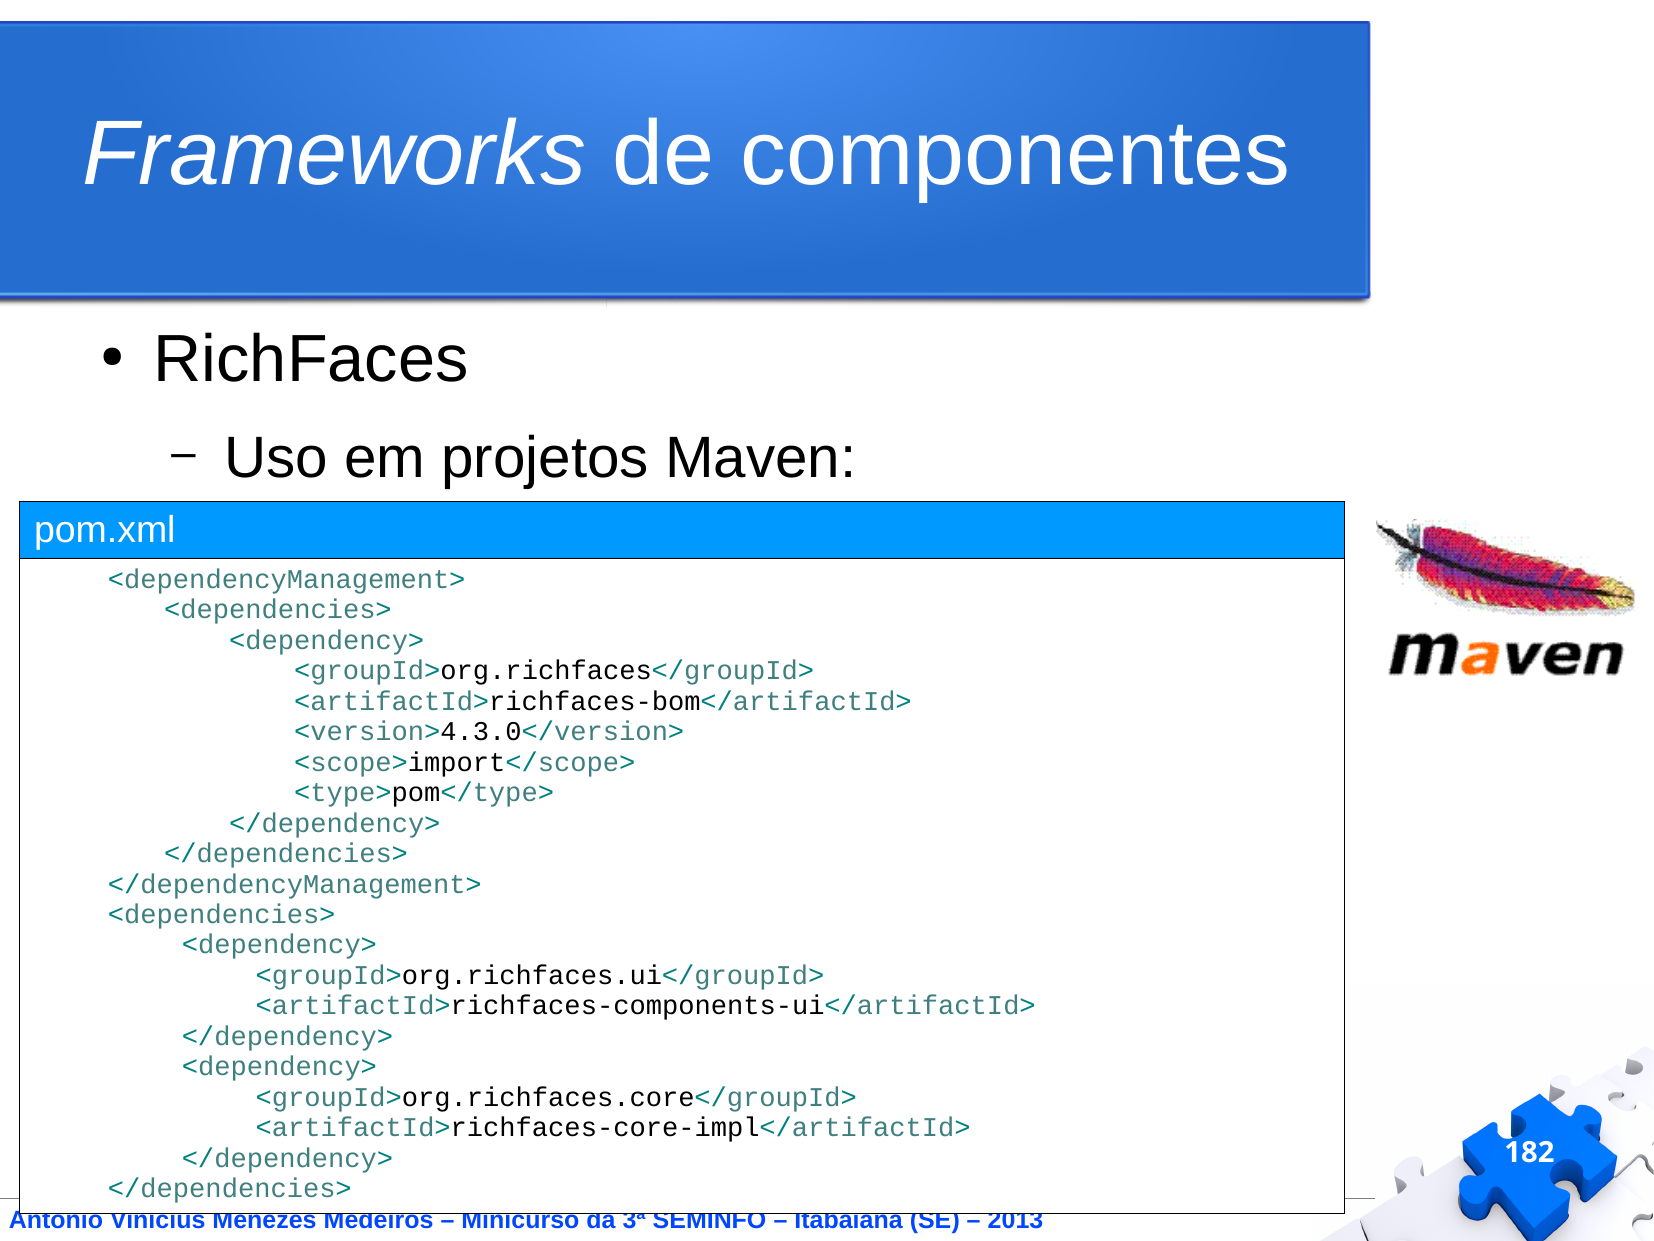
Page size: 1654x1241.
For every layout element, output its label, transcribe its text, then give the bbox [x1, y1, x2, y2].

list RichFaces Uso em projetos Maven: [82, 320, 1356, 1170]
table_header pom.xml [20, 502, 1344, 558]
title Frameworks de componentes [82, 49, 1323, 257]
picture [1311, 983, 1654, 1241]
table_cell <dependencyManagement> <dependencies> <dependency> <groupId>org.richfaces</groupId> <artifactId>richfaces-bom</artifactId> <version>4.3.0</version> <scope>import</scope> <type>pom</type> </dependency> </dependencies> </dependencyManagement> <dependencies> <dependency> <groupId>org.richfaces.ui</groupId> <artifactId>richfaces-components-ui</artifactId> </dependency> <dependency> <groupId>org.richfaces.core</groupId> <artifactId>richfaces-core-impl</artifactId> </dependency> </dependencies> [20, 559, 1344, 1213]
picture [1376, 519, 1643, 697]
picture [0, 21, 1375, 307]
